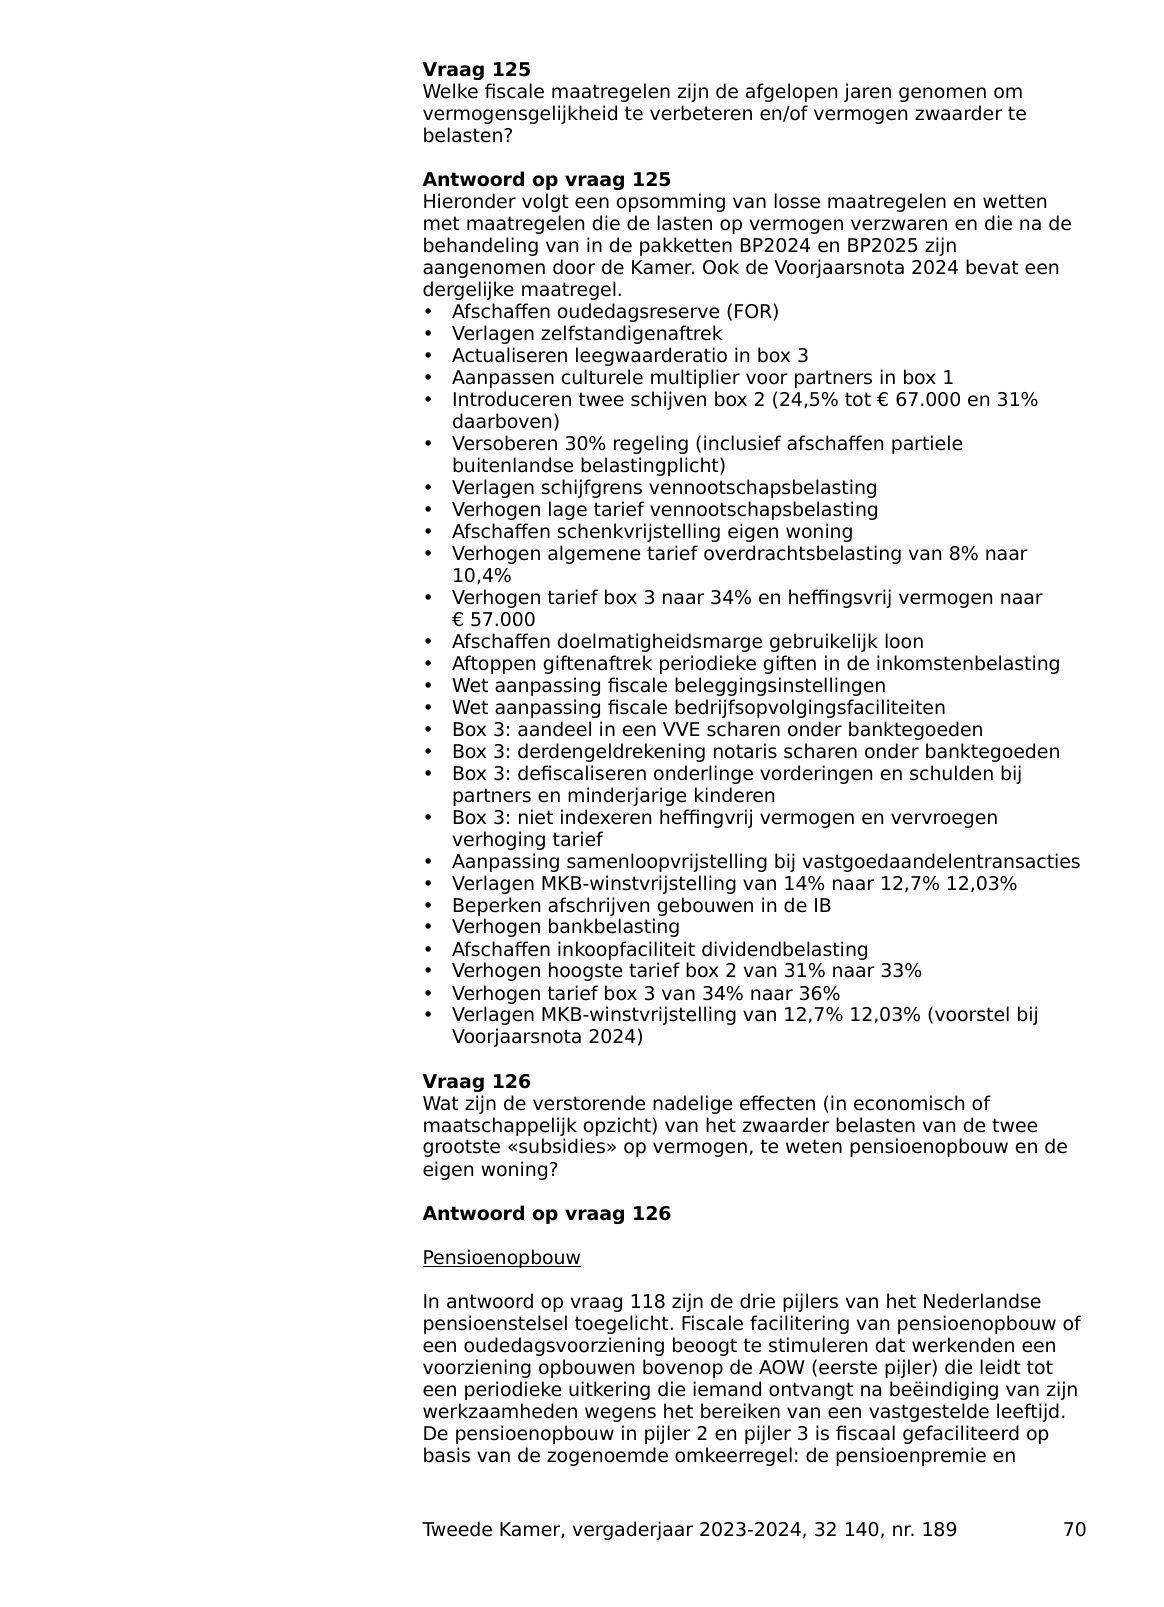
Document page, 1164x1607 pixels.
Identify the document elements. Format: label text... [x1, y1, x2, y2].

text • Afschaffen oudedagsreserve (FOR) [422, 301, 1087, 323]
text • Verhogen tarief box 3 naar 34% en heffingsvrij vermogen naar € 57.000 [422, 587, 1087, 631]
text • Box 3: defiscaliseren onderlinge vorderingen en schulden bij partners en minderjarige kinderen [422, 763, 1087, 807]
text In antwoord op vraag 118 zijn de drie pijlers van het Nederlandse pensioenstelsel toegelicht. Fiscale facilitering van pensioenopbouw of een oudedagsvoorziening beoogt te stimuleren dat werkenden een voorziening opbouwen bovenop de AOW (eerste pijler) die leidt tot een periodieke uitkering die iemand ontvangt na beëindiging van zijn werkzaamheden wegens het bereiken van een vastgestelde leeftijd. De pensioenopbouw in pijler 2 en pijler 3 is fiscaal gefaciliteerd op basis van de zogenoemde omkeerregel: de pensioenpremie en [422, 1291, 1087, 1467]
text Vraag 125 [422, 59, 1087, 81]
text • Box 3: niet indexeren heffingvrij vermogen en vervroegen verhoging tarief [422, 807, 1087, 851]
text Wat zijn de verstorende nadelige effecten (in economisch of maatschappelijk opzicht) van het zwaarder belasten van de twee grootste «subsidies» op vermogen, te weten pensioenopbouw en de eigen woning? [422, 1092, 1087, 1180]
text Welke fiscale maatregelen zijn de afgelopen jaren genomen om vermogensgelijkheid te verbeteren en/of vermogen zwaarder te belasten? [422, 81, 1087, 147]
text • Versoberen 30% regeling (inclusief afschaffen partiele buitenlandse belastingplicht) [422, 433, 1087, 477]
text • Verhogen hoogste tarief box 2 van 31% naar 33% [422, 960, 1087, 982]
text • Verhogen bankbelasting [422, 916, 1087, 938]
subtitle Pensioenopbouw [422, 1247, 1087, 1269]
text • Verlagen MKB-winstvrijstelling van 14% naar 12,7% 12,03% [422, 872, 1087, 894]
text Hieronder volgt een opsomming van losse maatregelen en wetten met maatregelen die de lasten op vermogen verzwaren en die na de behandeling van in de pakketten BP2024 en BP2025 zijn aangenomen door de Kamer. Ook de Voorjaarsnota 2024 bevat een dergelijke maatregel. [422, 191, 1087, 301]
text • Verlagen schijfgrens vennootschapsbelasting [422, 477, 1087, 499]
text • Beperken afschrijven gebouwen in de IB [422, 894, 1087, 916]
text • Aanpassen culturele multiplier voor partners in box 1 [422, 367, 1087, 389]
text • Wet aanpassing fiscale bedrijfsopvolgingsfaciliteiten [422, 697, 1087, 719]
text • Verhogen algemene tarief overdrachtsbelasting van 8% naar 10,4% [422, 543, 1087, 587]
text Vraag 126 [422, 1071, 1087, 1092]
text • Verhogen lage tarief vennootschapsbelasting [422, 499, 1087, 521]
text Antwoord op vraag 126 [422, 1203, 1087, 1224]
text • Aftoppen giftenaftrek periodieke giften in de inkomstenbelasting [422, 653, 1087, 675]
text • Verlagen zelfstandigenaftrek [422, 323, 1087, 345]
text • Aanpassing samenloopvrijstelling bij vastgoedaandelentransacties [422, 851, 1087, 872]
text • Box 3: aandeel in een VVE scharen onder banktegoeden [422, 719, 1087, 741]
text Antwoord op vraag 125 [422, 169, 1087, 191]
text • Box 3: derdengeldrekening notaris scharen onder banktegoeden [422, 741, 1087, 763]
text • Afschaffen doelmatigheidsmarge gebruikelijk loon [422, 631, 1087, 653]
text • Afschaffen schenkvrijstelling eigen woning [422, 521, 1087, 543]
text • Introduceren twee schijven box 2 (24,5% tot € 67.000 en 31% daarboven) [422, 389, 1087, 433]
text • Wet aanpassing fiscale beleggingsinstellingen [422, 675, 1087, 697]
text • Actualiseren leegwaarderatio in box 3 [422, 345, 1087, 367]
text • Verlagen MKB-winstvrijstelling van 12,7% 12,03% (voorstel bij Voorjaarsnota 2024) [422, 1004, 1087, 1048]
text • Afschaffen inkoopfaciliteit dividendbelasting [422, 938, 1087, 960]
text • Verhogen tarief box 3 van 34% naar 36% [422, 982, 1087, 1004]
